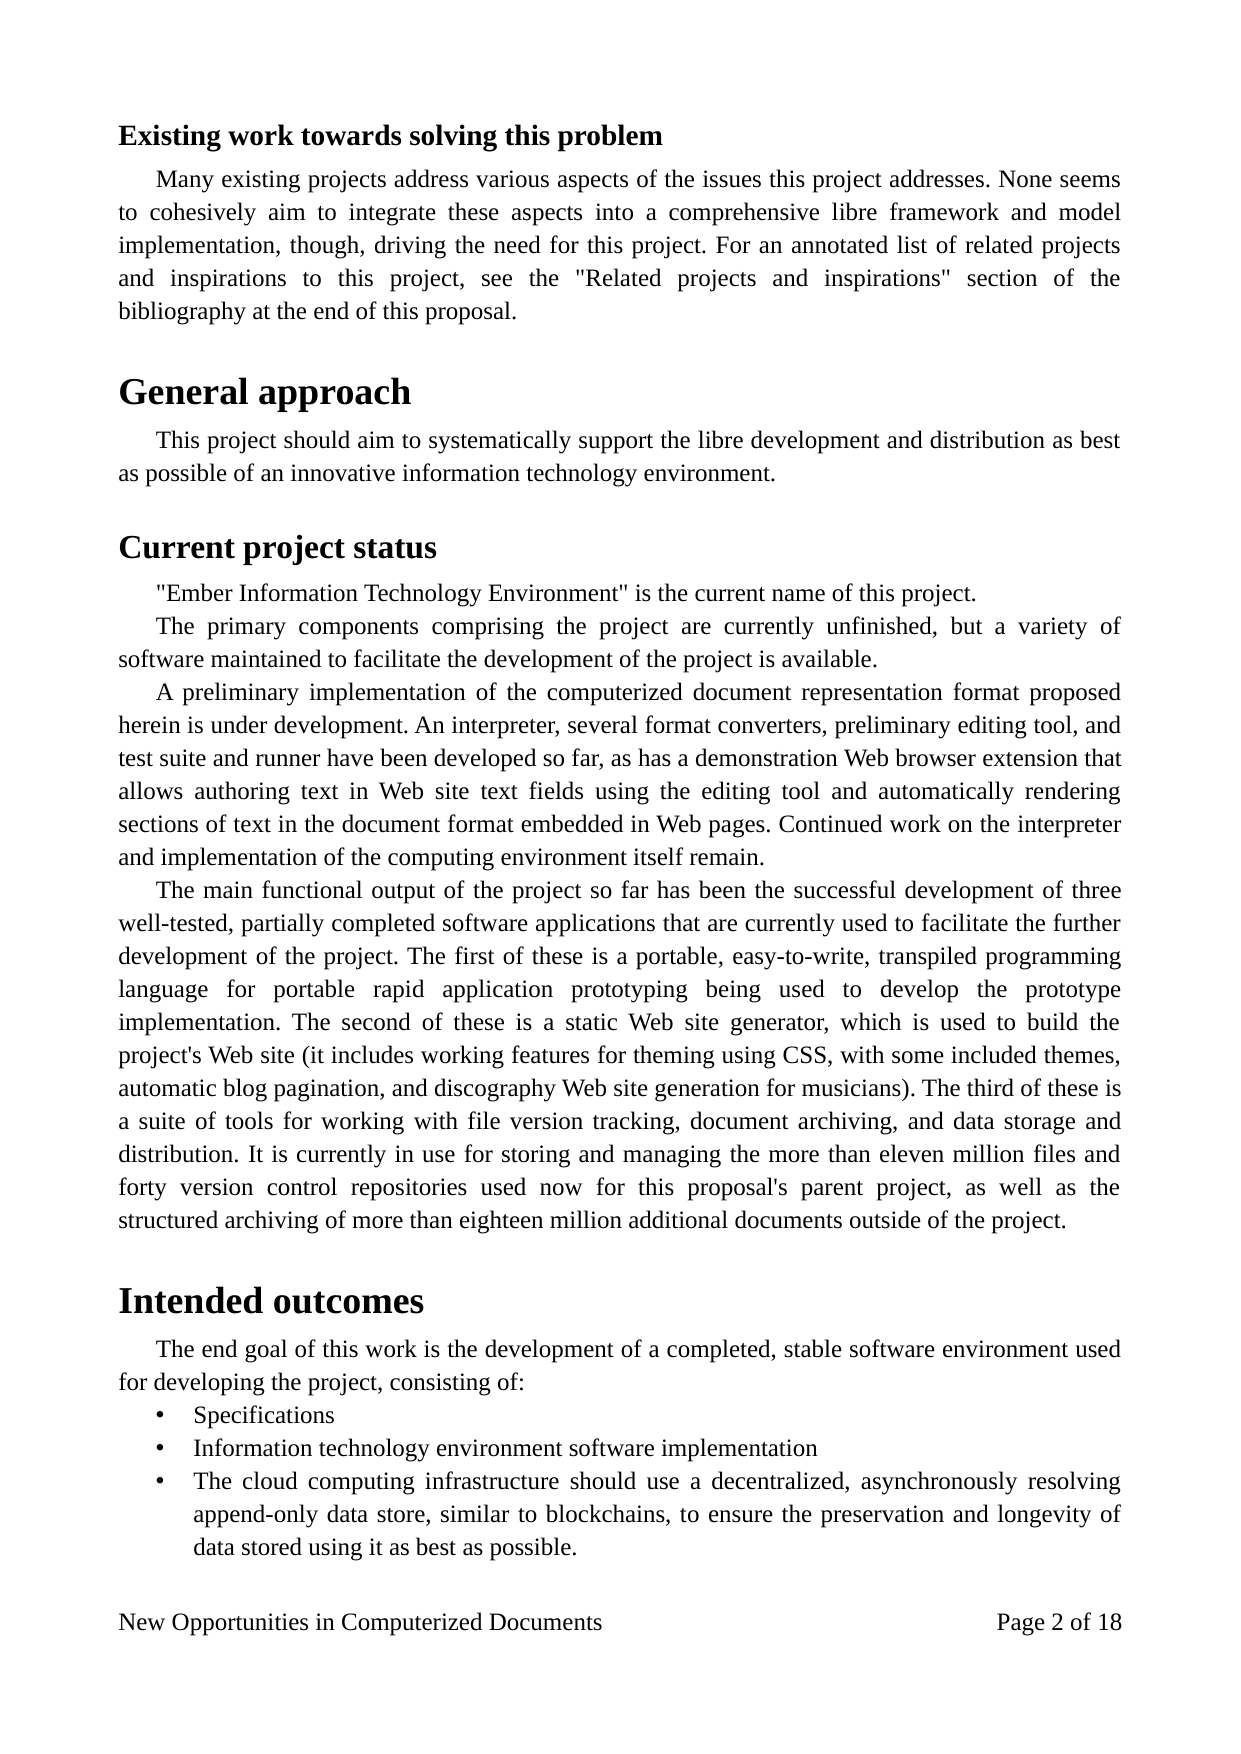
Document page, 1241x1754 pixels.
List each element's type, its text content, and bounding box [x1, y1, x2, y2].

list Information technology environment software implementation [156, 1433, 1122, 1462]
list The cloud computing infrastructure should use a decentralized, asynchronously resolving append-only data store, similar to blockchains, to ensure the preservation and longevity of data stored using it as best as possible. [156, 1466, 1122, 1561]
text "Ember Information Technology Environment" is the current name of this project. [118, 578, 1122, 607]
text Many existing projects address various aspects of the issues this project addresses. None seems to cohesively aim to integrate these aspects into a comprehensive libre framework and model implementation, though, driving the need for this project. For an annotated list of related projects and inspirations to this project, see the "Related projects and inspirations" section of the bibliography at the end of this proposal. [118, 164, 1122, 325]
text The end goal of this work is the development of a completed, stable software environment used for developing the project, consisting of: [118, 1334, 1122, 1396]
subtitle General approach [118, 369, 1122, 413]
list Specifications [156, 1400, 1122, 1429]
subtitle Intended outcomes [118, 1278, 1122, 1321]
text The main functional output of the project so far has been the successful development of three well-tested, partially completed software applications that are currently used to facilitate the further development of the project. The first of these is a portable, easy-to-write, transpiled programming language for portable rapid application prototyping being used to develop the prototype implementation. The second of these is a static Web site generator, which is used to build the project's Web site (it includes working features for theming using CSS, with some included themes, automatic blog pagination, and discography Web site generation for musicians). The third of these is a suite of tools for working with file version tracking, document archiving, and data storage and distribution. It is currently in use for storing and managing the more than eleven million files and forty version control repositories used now for this proposal's parent project, as well as the structured archiving of more than eighteen million additional documents outside of the project. [118, 875, 1122, 1234]
text The primary components comprising the project are currently unfinished, but a variety of software maintained to facilitate the development of the project is available. [118, 611, 1122, 673]
text A preliminary implementation of the computerized document representation format proposed herein is under development. An interpreter, several format converters, preliminary editing tool, and test suite and runner have been developed so far, as has a demonstration Web browser extension that allows authoring text in Web site text fields using the editing tool and automatically rendering sections of text in the document format embedded in Web pages. Continued work on the interpreter and implementation of the computing environment itself remain. [118, 677, 1122, 871]
subtitle Existing work towards solving this problem [118, 118, 1122, 152]
text This project should aim to systematically support the libre development and distribution as best as possible of an innovative information technology environment. [118, 425, 1122, 487]
subtitle Current project status [118, 527, 1122, 565]
